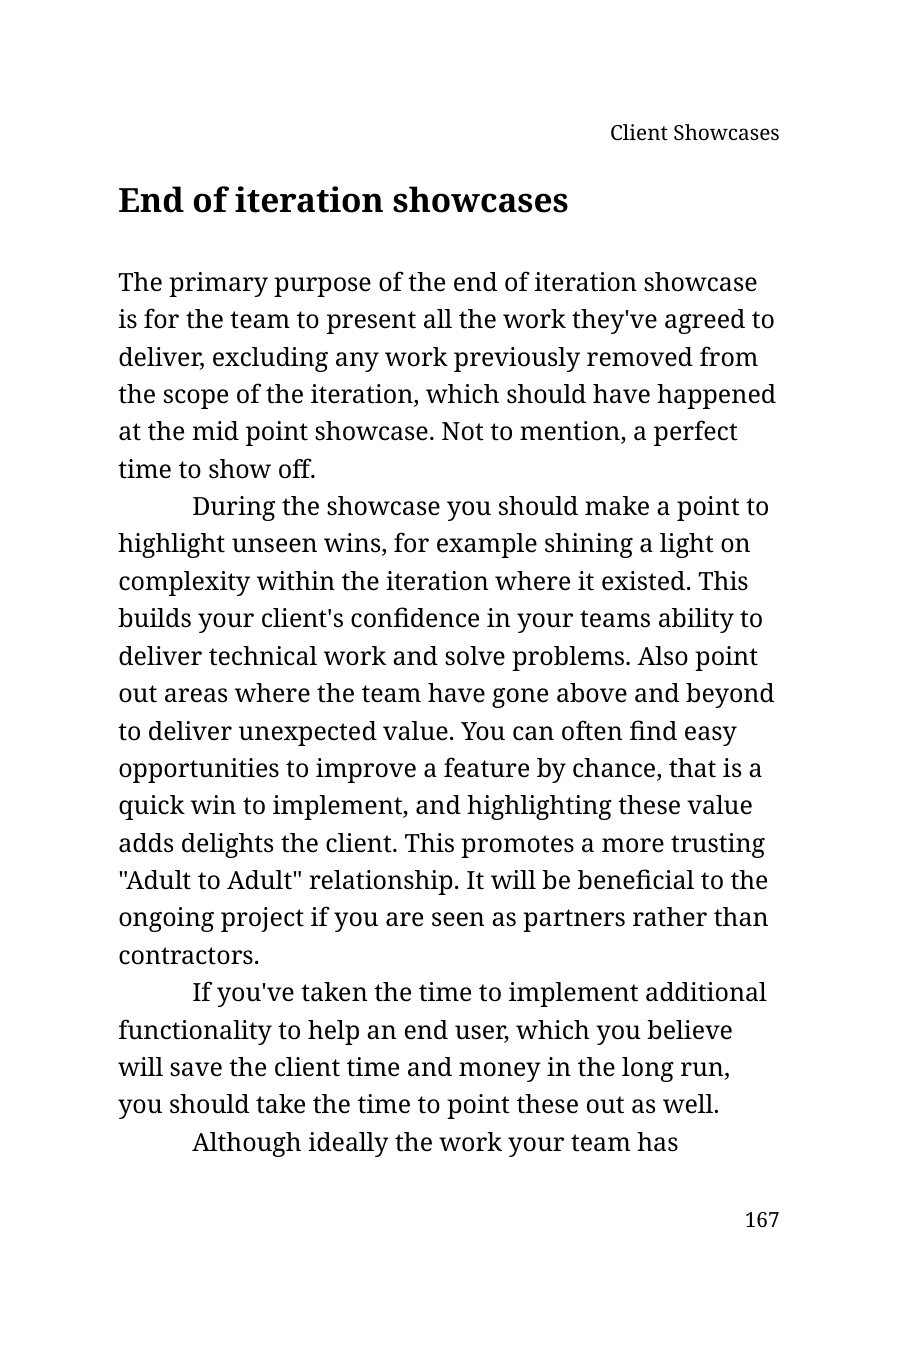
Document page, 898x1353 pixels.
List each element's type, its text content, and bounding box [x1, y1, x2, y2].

text If you've taken the time to implement additional functionality to help an end user, which you believe will save the client time and money in the long run, you should take the time to point these out as well. [118, 975, 779, 1121]
text During the showcase you should make a point to highlight unseen wins, for example shining a light on complexity within the iteration where it existed. This builds your client's confidence in your teams ability to deliver technical work and solve problems. Also point out areas where the team have gone above and beyond to deliver unexpected value. You can often find easy opportunities to improve a feature by chance, that is a quick win to implement, and highlighting these value adds delights the client. This promotes a more trusting "Adult to Adult" relationship. It will be beneficial to the ongoing project if you are seen as partners rather than contractors. [118, 489, 779, 972]
text Although ideally the work your team has [118, 1124, 779, 1158]
text The primary purpose of the end of iteration showcase is for the team to present all the work they've agreed to deliver, excluding any work previously removed from the scope of the iteration, which should have happened at the mid point showcase. Not to mention, a perfect time to show off. [118, 264, 779, 485]
subtitle End of iteration showcases [118, 177, 779, 222]
